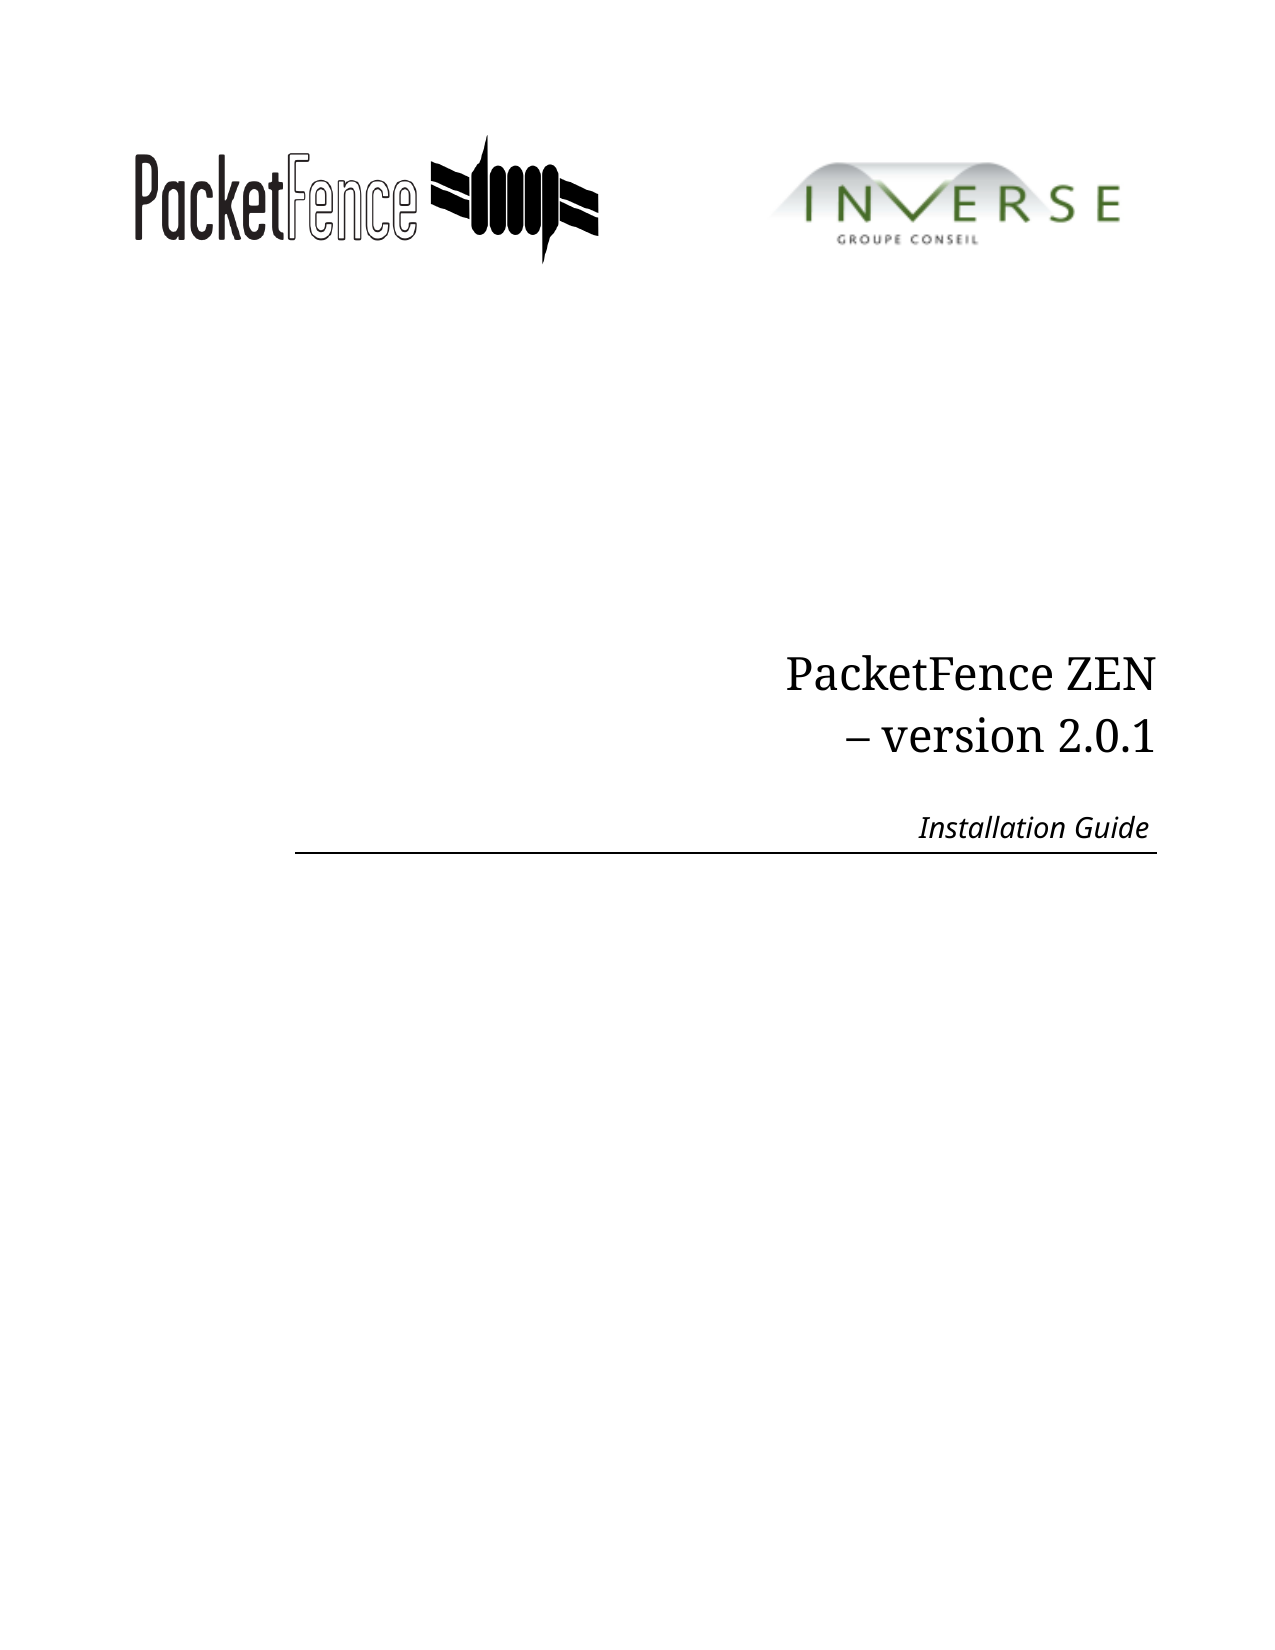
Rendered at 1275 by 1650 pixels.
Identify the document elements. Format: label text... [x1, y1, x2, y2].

picture [728, 118, 1157, 290]
subtitle Installation Guide [295, 803, 1157, 852]
title PacketFence ZEN – version 2.0.1 [295, 641, 1157, 766]
picture [118, 118, 615, 281]
